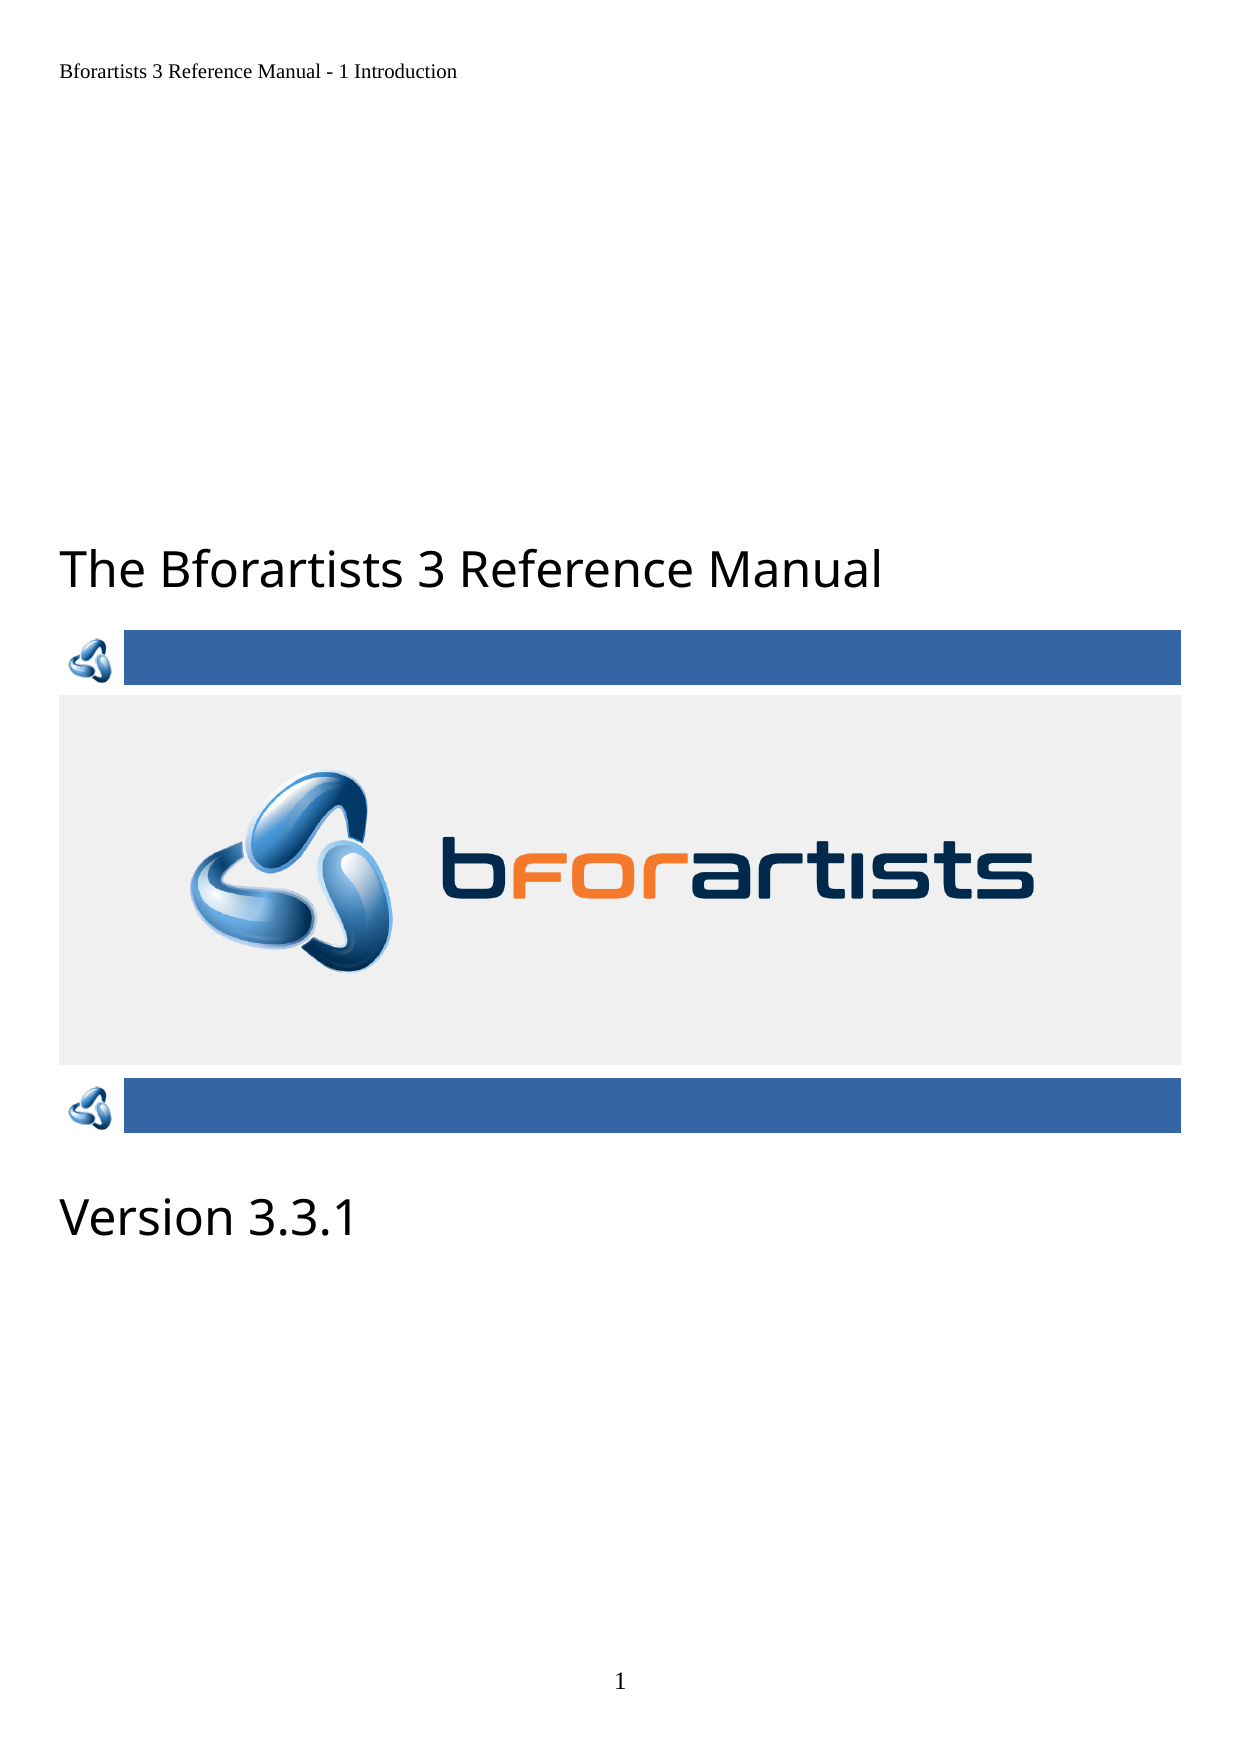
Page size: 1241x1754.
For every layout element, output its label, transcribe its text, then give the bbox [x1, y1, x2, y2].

picture [65, 636, 114, 686]
picture [59, 695, 1182, 1065]
table_header [59, 1078, 124, 1133]
text Version 3.3.1 [59, 1182, 1181, 1250]
table_header [59, 630, 124, 685]
table_header [124, 1078, 1181, 1133]
picture [65, 1083, 114, 1133]
text The Bforartists 3 Reference Manual [59, 534, 1181, 602]
table_header [124, 630, 1181, 685]
